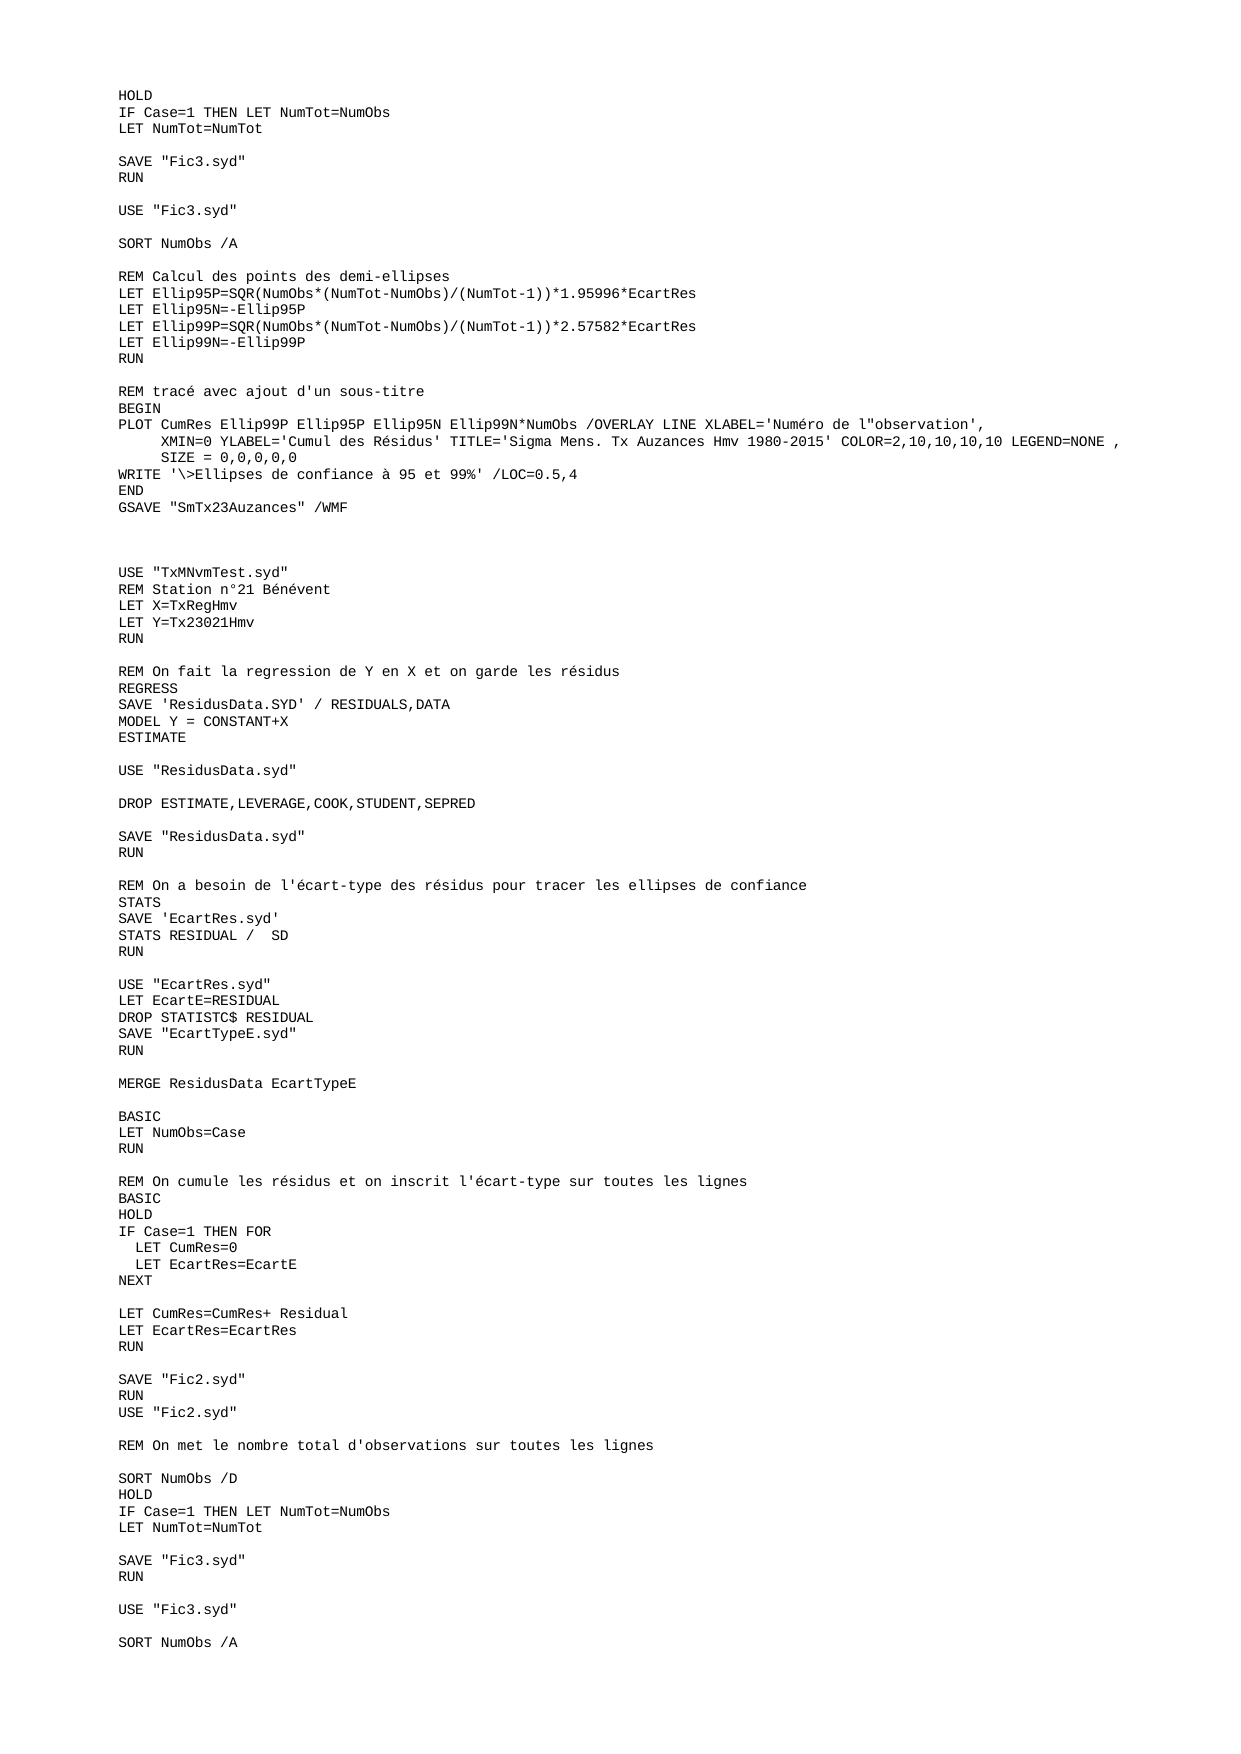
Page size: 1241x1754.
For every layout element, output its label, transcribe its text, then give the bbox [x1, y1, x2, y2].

text SORT NumObs /A [118, 237, 1122, 253]
text SAVE 'ResidusData.SYD' / RESIDUALS,DATA [118, 697, 1122, 714]
text REM tracé avec ajout d'un sous-titre [118, 385, 1122, 401]
text PLOT CumRes Ellip99P Ellip95P Ellip95N Ellip99N*NumObs /OVERLAY LINE XLABEL='Numéro de l"observation', [118, 418, 1122, 434]
text MERGE ResidusData EcartTypeE [118, 1076, 1122, 1092]
text RUN [118, 1142, 1122, 1158]
text DROP STATISTC$ RESIDUAL [118, 1010, 1122, 1027]
text ESTIMATE [118, 730, 1122, 747]
text LET NumTot=NumTot [118, 1520, 1122, 1537]
text RUN [118, 352, 1122, 368]
text HOLD [118, 1208, 1122, 1224]
text USE "Fic2.syd" [118, 1405, 1122, 1422]
text LET Ellip95N=-Ellip95P [118, 302, 1122, 319]
text SAVE "EcartTypeE.syd" [118, 1027, 1122, 1043]
text IF Case=1 THEN FOR [118, 1224, 1122, 1241]
text BASIC [118, 1109, 1122, 1125]
text SAVE "Fic3.syd" [118, 1553, 1122, 1570]
text SAVE "Fic2.syd" [118, 1372, 1122, 1389]
text XMIN=0 YLABEL='Cumul des Résidus' TITLE='Sigma Mens. Tx Auzances Hmv 1980-2015' COLOR=2,10,10,10,10 LEGEND=NONE , [118, 434, 1122, 451]
text LET X=TxRegHmv [118, 599, 1122, 615]
text LET EcartRes=EcartE [118, 1257, 1122, 1273]
text NEXT [118, 1273, 1122, 1290]
text STATS [118, 895, 1122, 911]
text WRITE '\>Ellipses de confiance à 95 et 99%' /LOC=0.5,4 [118, 467, 1122, 483]
text LET NumTot=NumTot [118, 121, 1122, 138]
text RUN [118, 1043, 1122, 1059]
text REM On a besoin de l'écart-type des résidus pour tracer les ellipses de confiance [118, 878, 1122, 895]
text MODEL Y = CONSTANT+X [118, 714, 1122, 730]
text LET NumObs=Case [118, 1125, 1122, 1142]
text USE "Fic3.syd" [118, 1603, 1122, 1619]
text LET CumRes=0 [118, 1241, 1122, 1257]
text SIZE = 0,0,0,0,0 [118, 451, 1122, 467]
text LET Ellip99P=SQR(NumObs*(NumTot-NumObs)/(NumTot-1))*2.57582*EcartRes [118, 319, 1122, 335]
text SORT NumObs /D [118, 1471, 1122, 1487]
text RUN [118, 1570, 1122, 1586]
text REM Station n°21 Bénévent [118, 582, 1122, 599]
text SAVE "ResidusData.syd" [118, 829, 1122, 846]
text REM On fait la regression de Y en X et on garde les résidus [118, 664, 1122, 681]
text RUN [118, 1339, 1122, 1356]
text USE "Fic3.syd" [118, 204, 1122, 220]
text REGRESS [118, 681, 1122, 697]
text GSAVE "SmTx23Auzances" /WMF [118, 500, 1122, 516]
text REM On met le nombre total d'observations sur toutes les lignes [118, 1438, 1122, 1454]
text LET EcartE=RESIDUAL [118, 994, 1122, 1010]
text USE "ResidusData.syd" [118, 763, 1122, 780]
text RUN [118, 632, 1122, 648]
text STATS RESIDUAL / SD [118, 928, 1122, 944]
text SORT NumObs /A [118, 1636, 1122, 1652]
text RUN [118, 1389, 1122, 1405]
text SAVE "Fic3.syd" [118, 154, 1122, 171]
text RUN [118, 171, 1122, 187]
text USE "TxMNvmTest.syd" [118, 566, 1122, 582]
text BEGIN [118, 401, 1122, 418]
text LET Ellip95P=SQR(NumObs*(NumTot-NumObs)/(NumTot-1))*1.95996*EcartRes [118, 286, 1122, 302]
text LET EcartRes=EcartRes [118, 1323, 1122, 1339]
text RUN [118, 846, 1122, 862]
text SAVE 'EcartRes.syd' [118, 911, 1122, 928]
text BASIC [118, 1191, 1122, 1208]
text REM Calcul des points des demi-ellipses [118, 269, 1122, 286]
text IF Case=1 THEN LET NumTot=NumObs [118, 105, 1122, 121]
text LET Ellip99N=-Ellip99P [118, 335, 1122, 352]
text LET Y=Tx23021Hmv [118, 615, 1122, 632]
text DROP ESTIMATE,LEVERAGE,COOK,STUDENT,SEPRED [118, 796, 1122, 813]
text IF Case=1 THEN LET NumTot=NumObs [118, 1504, 1122, 1520]
text HOLD [118, 1487, 1122, 1504]
text RUN [118, 944, 1122, 961]
text HOLD [118, 88, 1122, 105]
text USE "EcartRes.syd" [118, 977, 1122, 994]
text LET CumRes=CumRes+ Residual [118, 1306, 1122, 1323]
text REM On cumule les résidus et on inscrit l'écart-type sur toutes les lignes [118, 1175, 1122, 1191]
text END [118, 483, 1122, 500]
